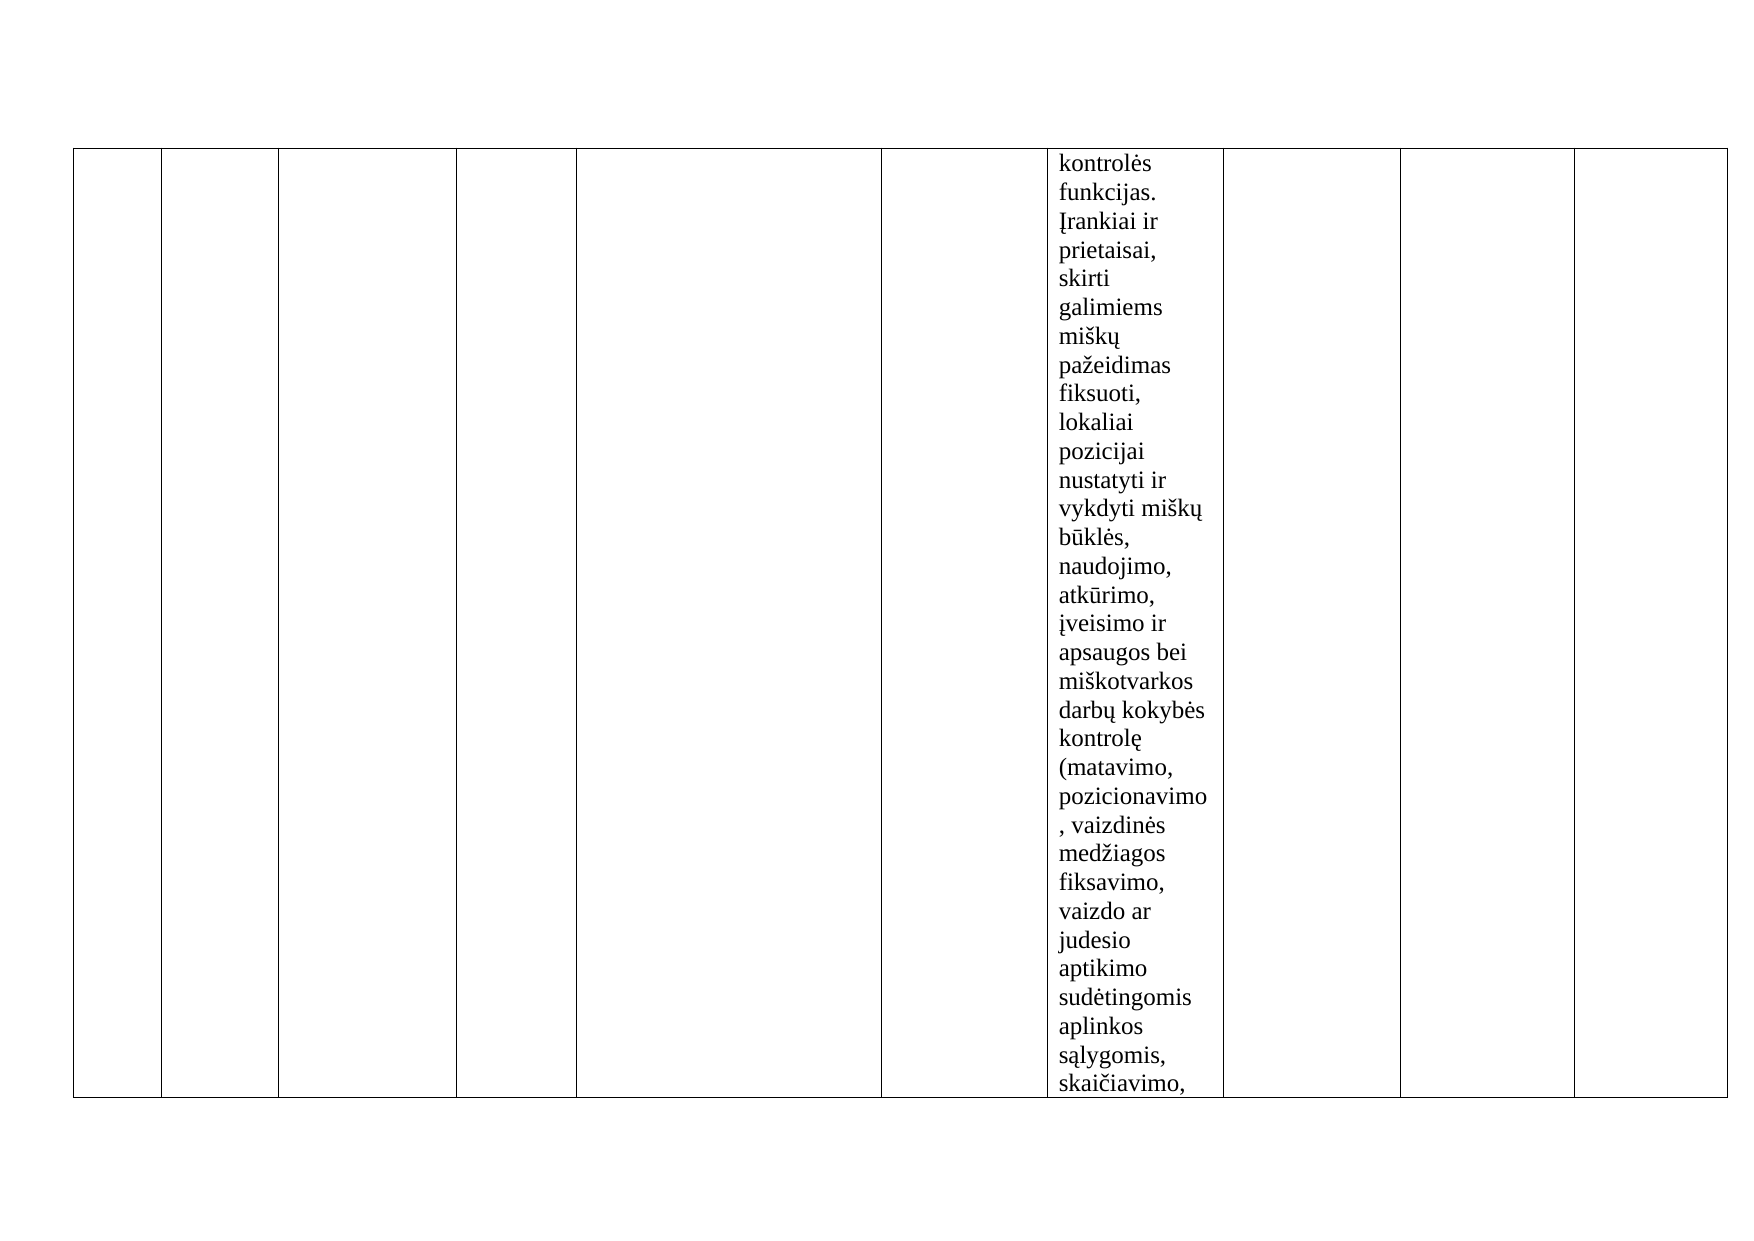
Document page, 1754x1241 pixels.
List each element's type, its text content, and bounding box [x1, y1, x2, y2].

table_cell [1575, 149, 1727, 1097]
table_cell [1224, 149, 1400, 1097]
table_cell [882, 149, 1047, 1097]
table_cell [1401, 149, 1574, 1097]
table_cell kontrolės funkcijas. Įrankiai ir prietaisai, skirti galimiems miškų pažeidimas fiksuoti, lokaliai pozicijai nustatyti ir vykdyti miškų būklės, naudojimo, atkūrimo, įveisimo ir apsaugos bei miškotvarkos darbų kokybės kontrolę (matavimo, pozicionavimo, vaizdinės medžiagos fiksavimo, vaizdo ar judesio aptikimo sudėtingomis aplinkos sąlygomis, skaičiavimo, [1048, 149, 1223, 1097]
table_cell [162, 149, 278, 1097]
table_cell [279, 149, 456, 1097]
table_cell [577, 149, 881, 1097]
table_cell [74, 149, 161, 1097]
table_cell [457, 149, 576, 1097]
